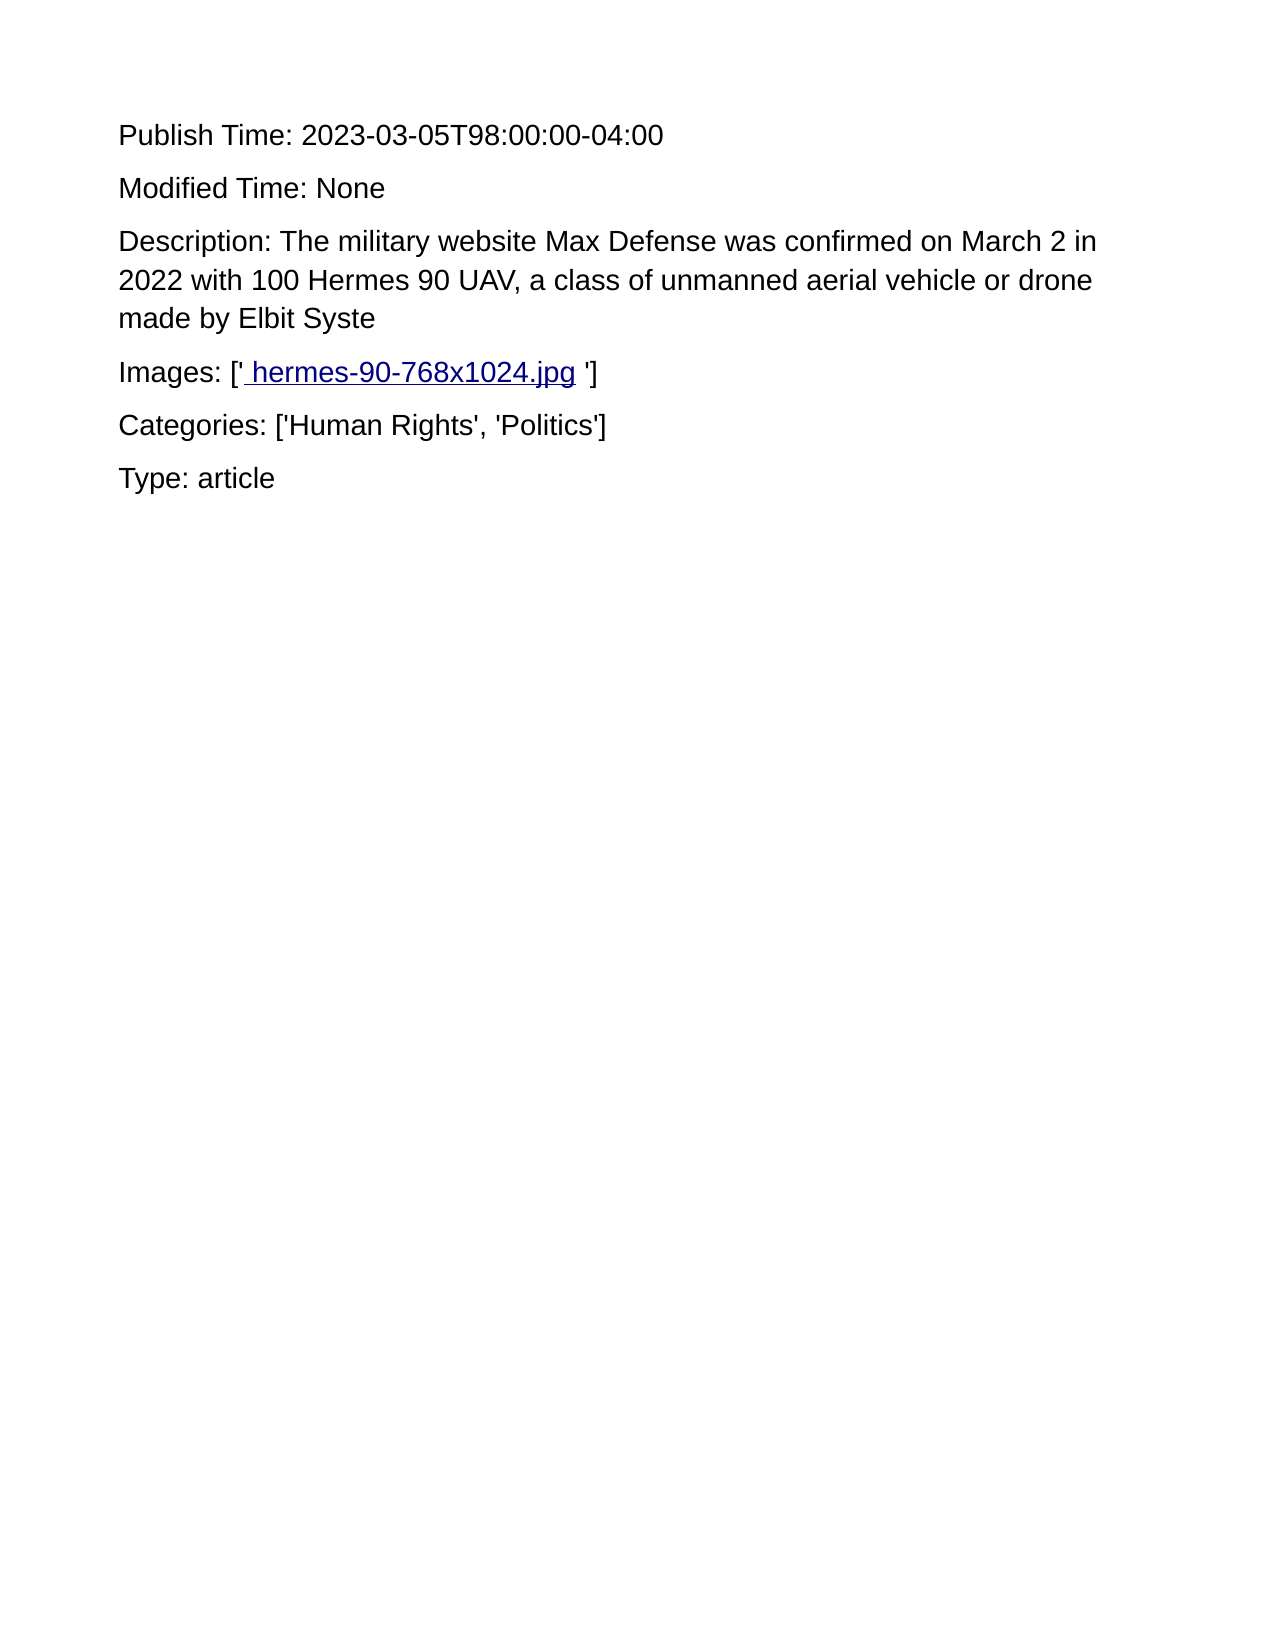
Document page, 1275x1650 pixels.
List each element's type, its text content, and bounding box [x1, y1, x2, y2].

text Modified Time: None [118, 171, 1157, 205]
text Images: [' hermes-90-768x1024.jpg '] [118, 354, 1157, 388]
text Description: The military website Max Defense was confirmed on March 2 in 2022 with 100 Hermes 90 UAV, a class of unmanned aerial vehicle or drone made by Elbit Syste [118, 224, 1157, 335]
text Type: article [118, 461, 1157, 494]
text Categories: ['Human Rights', 'Politics'] [118, 408, 1157, 441]
text Publish Time: 2023-03-05T98:00:00-04:00 [118, 118, 1157, 152]
